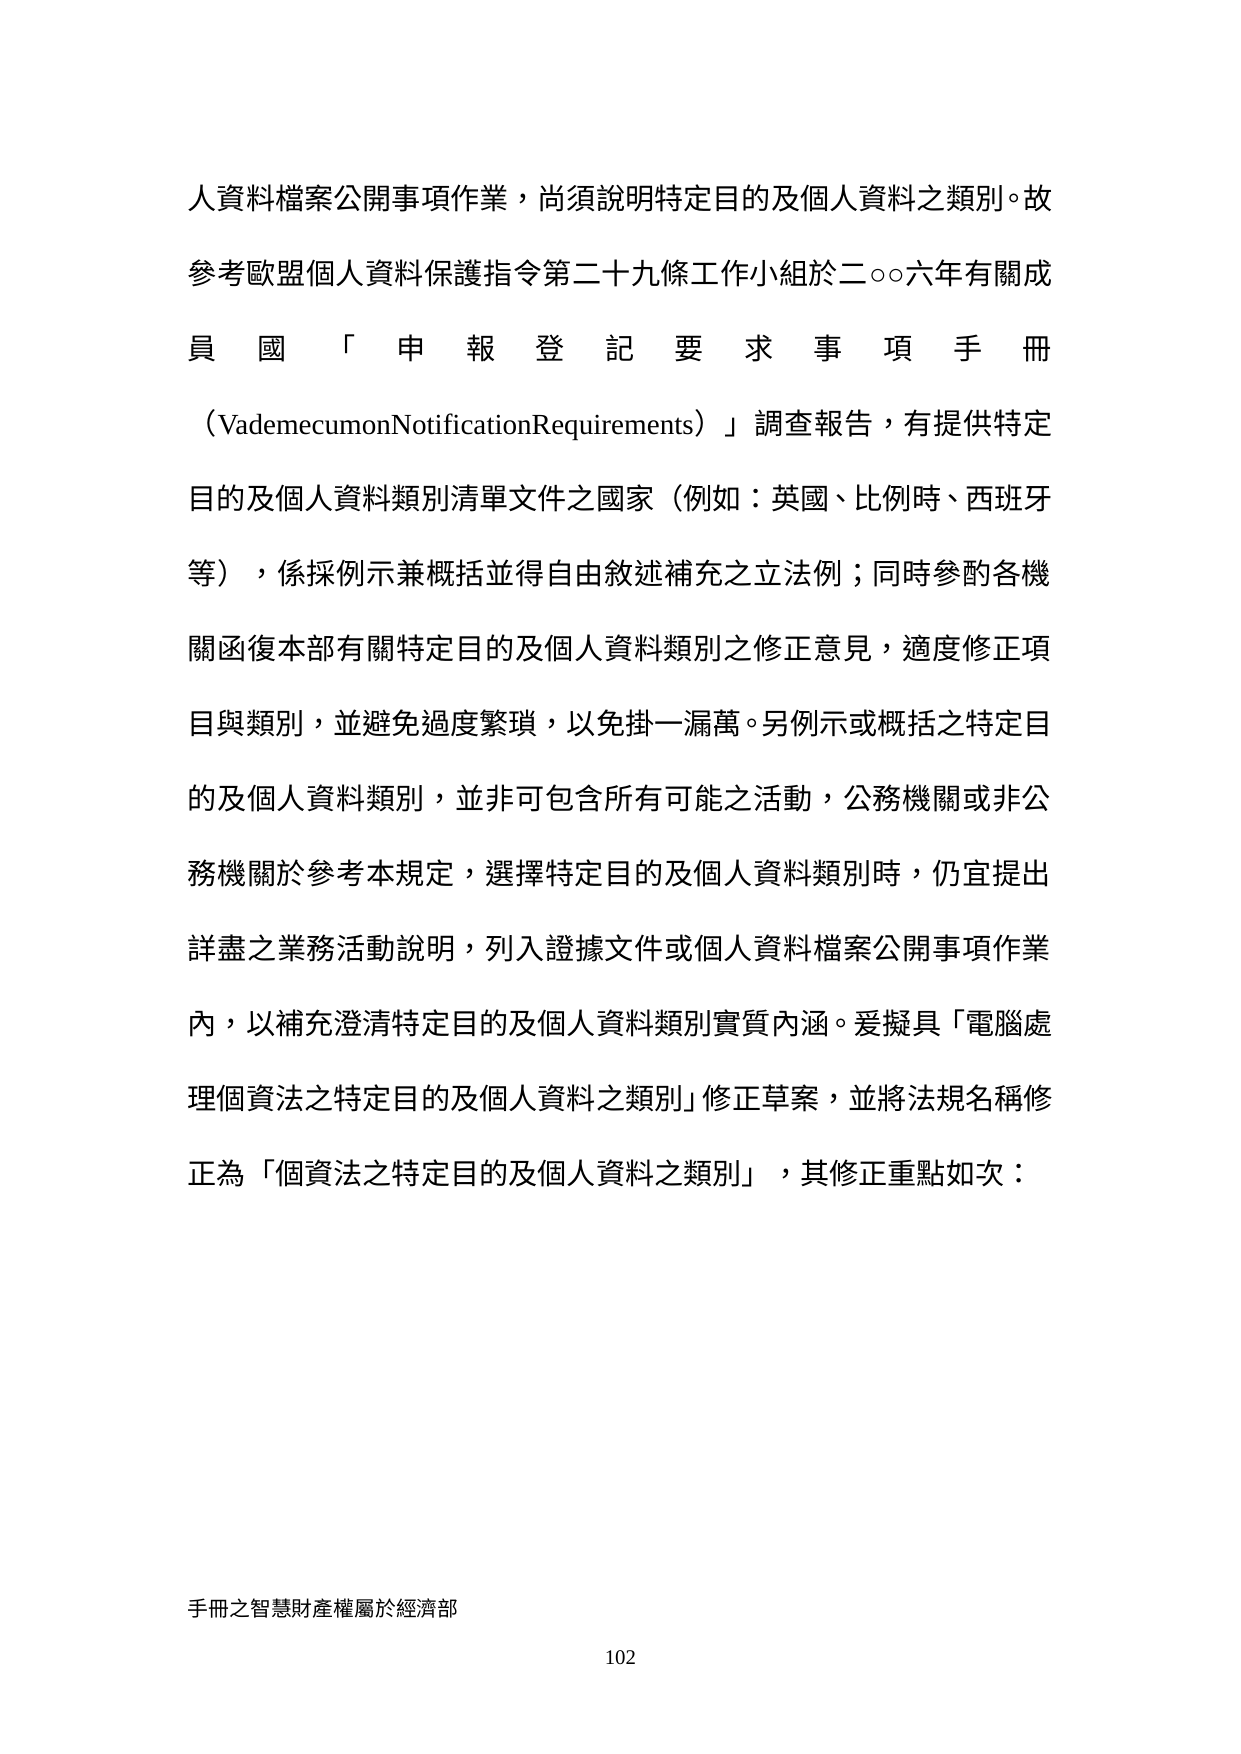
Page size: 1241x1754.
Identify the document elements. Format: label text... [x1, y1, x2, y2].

text 人資料檔案公開事項作業，尚須說明特定目的及個人資料之類別。故參考歐盟個人資料保護指令第二十九條工作小組於二○○六年有關成員國「申報登記要求事項手冊（VademecumonNotificationRequirements）」調查報告，有提供特定目的及個人資料類別清單文件之國家（例如：英國、比例時、西班牙等），係採例示兼概括並得自由敘述補充之立法例；同時參酌各機關函復本部有關特定目的及個人資料類別之修正意見，適度修正項目與類別，並避免過度繁瑣，以免掛一漏萬。另例示或概括之特定目的及個人資料類別，並非可包含所有可能之活動，公務機關或非公務機關於參考本規定，選擇特定目的及個人資料類別時，仍宜提出詳盡之業務活動說明，列入證據文件或個人資料檔案公開事項作業內，以補充澄清特定目的及個人資料類別實質內涵。爰擬具「電腦處理個資法之特定目的及個人資料之類別」修正草案，並將法規名稱修正為「個資法之特定目的及個人資料之類別」，其修正重點如次： [187, 159, 1053, 1209]
